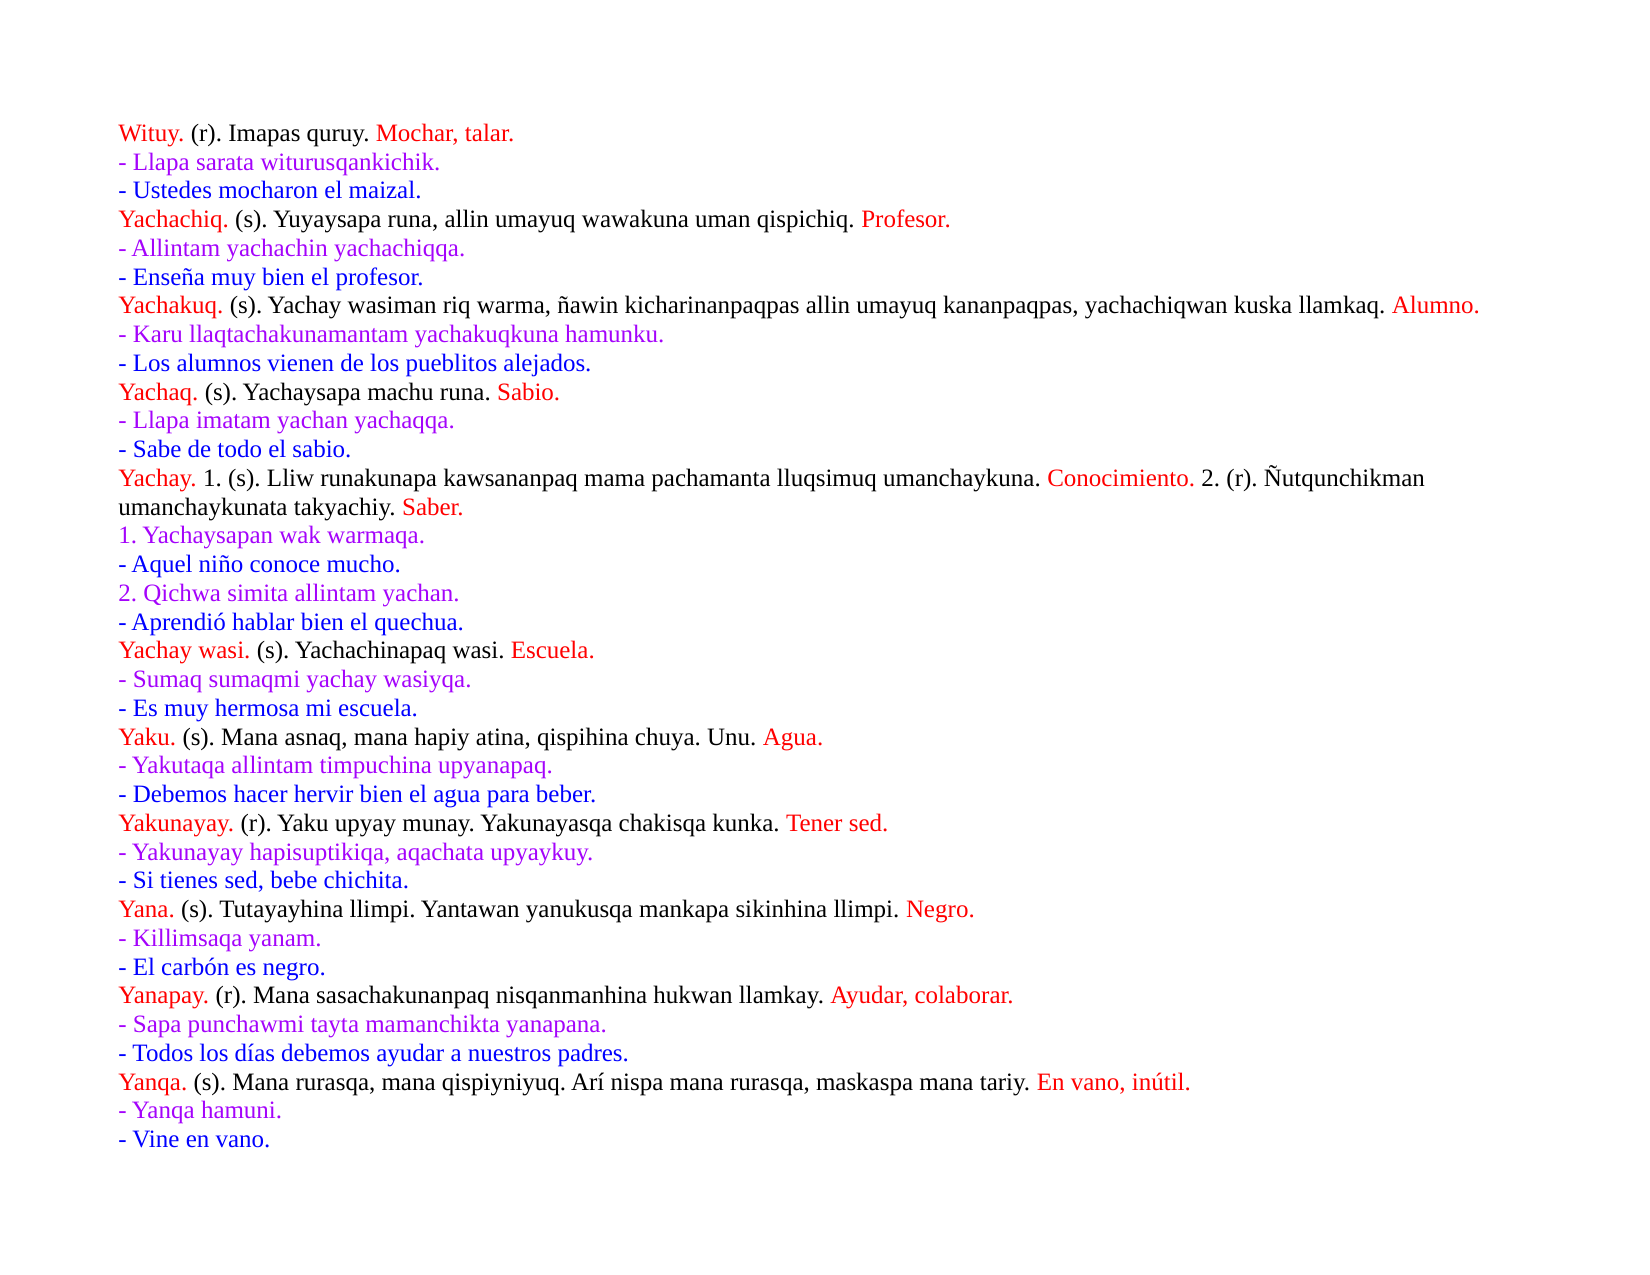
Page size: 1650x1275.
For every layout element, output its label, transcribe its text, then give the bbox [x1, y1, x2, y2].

text Yanapay. (r). Mana sasachakunanpaq nisqanmanhina hukwan llamkay. Ayudar, colaborar. [118, 981, 1532, 1009]
text - Killimsaqa yanam. [118, 923, 1532, 952]
text - Aprendió hablar bien el quechua. [118, 607, 1532, 636]
text - Sabe de todo el sabio. [118, 434, 1532, 463]
text - Sumaq sumaqmi yachay wasiyqa. [118, 664, 1532, 693]
text - Enseña muy bien el profesor. [118, 262, 1532, 291]
text - Los alumnos vienen de los pueblitos alejados. [118, 348, 1532, 377]
text - Llapa sarata witurusqankichik. [118, 147, 1532, 176]
text - Aquel niño conoce mucho. [118, 549, 1532, 578]
text - Yakunayay hapisuptikiqa, aqachata upyaykuy. [118, 837, 1532, 866]
text - Debemos hacer hervir bien el agua para beber. [118, 779, 1532, 808]
text Yachachiq. (s). Yuyaysapa runa, allin umayuq wawakuna uman qispichiq. Profesor. [118, 204, 1532, 233]
text Yachay wasi. (s). Yachachinapaq wasi. Escuela. [118, 636, 1532, 664]
text - Si tienes sed, bebe chichita. [118, 866, 1532, 894]
text - Allintam yachachin yachachiqqa. [118, 233, 1532, 262]
text Yaku. (s). Mana asnaq, mana hapiy atina, qispihina chuya. Unu. Agua. [118, 722, 1532, 751]
text - Llapa imatam yachan yachaqqa. [118, 406, 1532, 434]
text - Es muy hermosa mi escuela. [118, 693, 1532, 722]
text - Sapa punchawmi tayta mamanchikta yanapana. [118, 1009, 1532, 1038]
text Yachaq. (s). Yachaysapa machu runa. Sabio. [118, 377, 1532, 406]
text Yanqa. (s). Mana rurasqa, mana qispiyniyuq. Arí nispa mana rurasqa, maskaspa mana tariy. En vano, inútil. [118, 1067, 1532, 1096]
text Yana. (s). Tutayayhina llimpi. Yantawan yanukusqa mankapa sikinhina llimpi. Negro. [118, 894, 1532, 923]
text - El carbón es negro. [118, 952, 1532, 981]
text Yachakuq. (s). Yachay wasiman riq warma, ñawin kicharinanpaqpas allin umayuq kananpaqpas, yachachiqwan kuska llamkaq. Alumno. [118, 291, 1532, 319]
text Yakunayay. (r). Yaku upyay munay. Yakunayasqa chakisqa kunka. Tener sed. [118, 808, 1532, 837]
text - Vine en vano. [118, 1124, 1532, 1153]
text - Todos los días debemos ayudar a nuestros padres. [118, 1038, 1532, 1067]
text Yachay. 1. (s). Lliw runakunapa kawsananpaq mama pachamanta lluqsimuq umanchaykuna. Conocimiento. 2. (r). Ñutqunchikman umanchaykunata takyachiy. Saber. [118, 463, 1532, 521]
text - Yakutaqa allintam timpuchina upyanapaq. [118, 751, 1532, 779]
text - Yanqa hamuni. [118, 1096, 1532, 1124]
text - Ustedes mocharon el maizal. [118, 176, 1532, 204]
text - Karu llaqtachakunamantam yachakuqkuna hamunku. [118, 319, 1532, 348]
text Wituy. (r). Imapas quruy. Mochar, talar. [118, 118, 1532, 147]
text 1. Yachaysapan wak warmaqa. [118, 521, 1532, 549]
text 2. Qichwa simita allintam yachan. [118, 578, 1532, 607]
